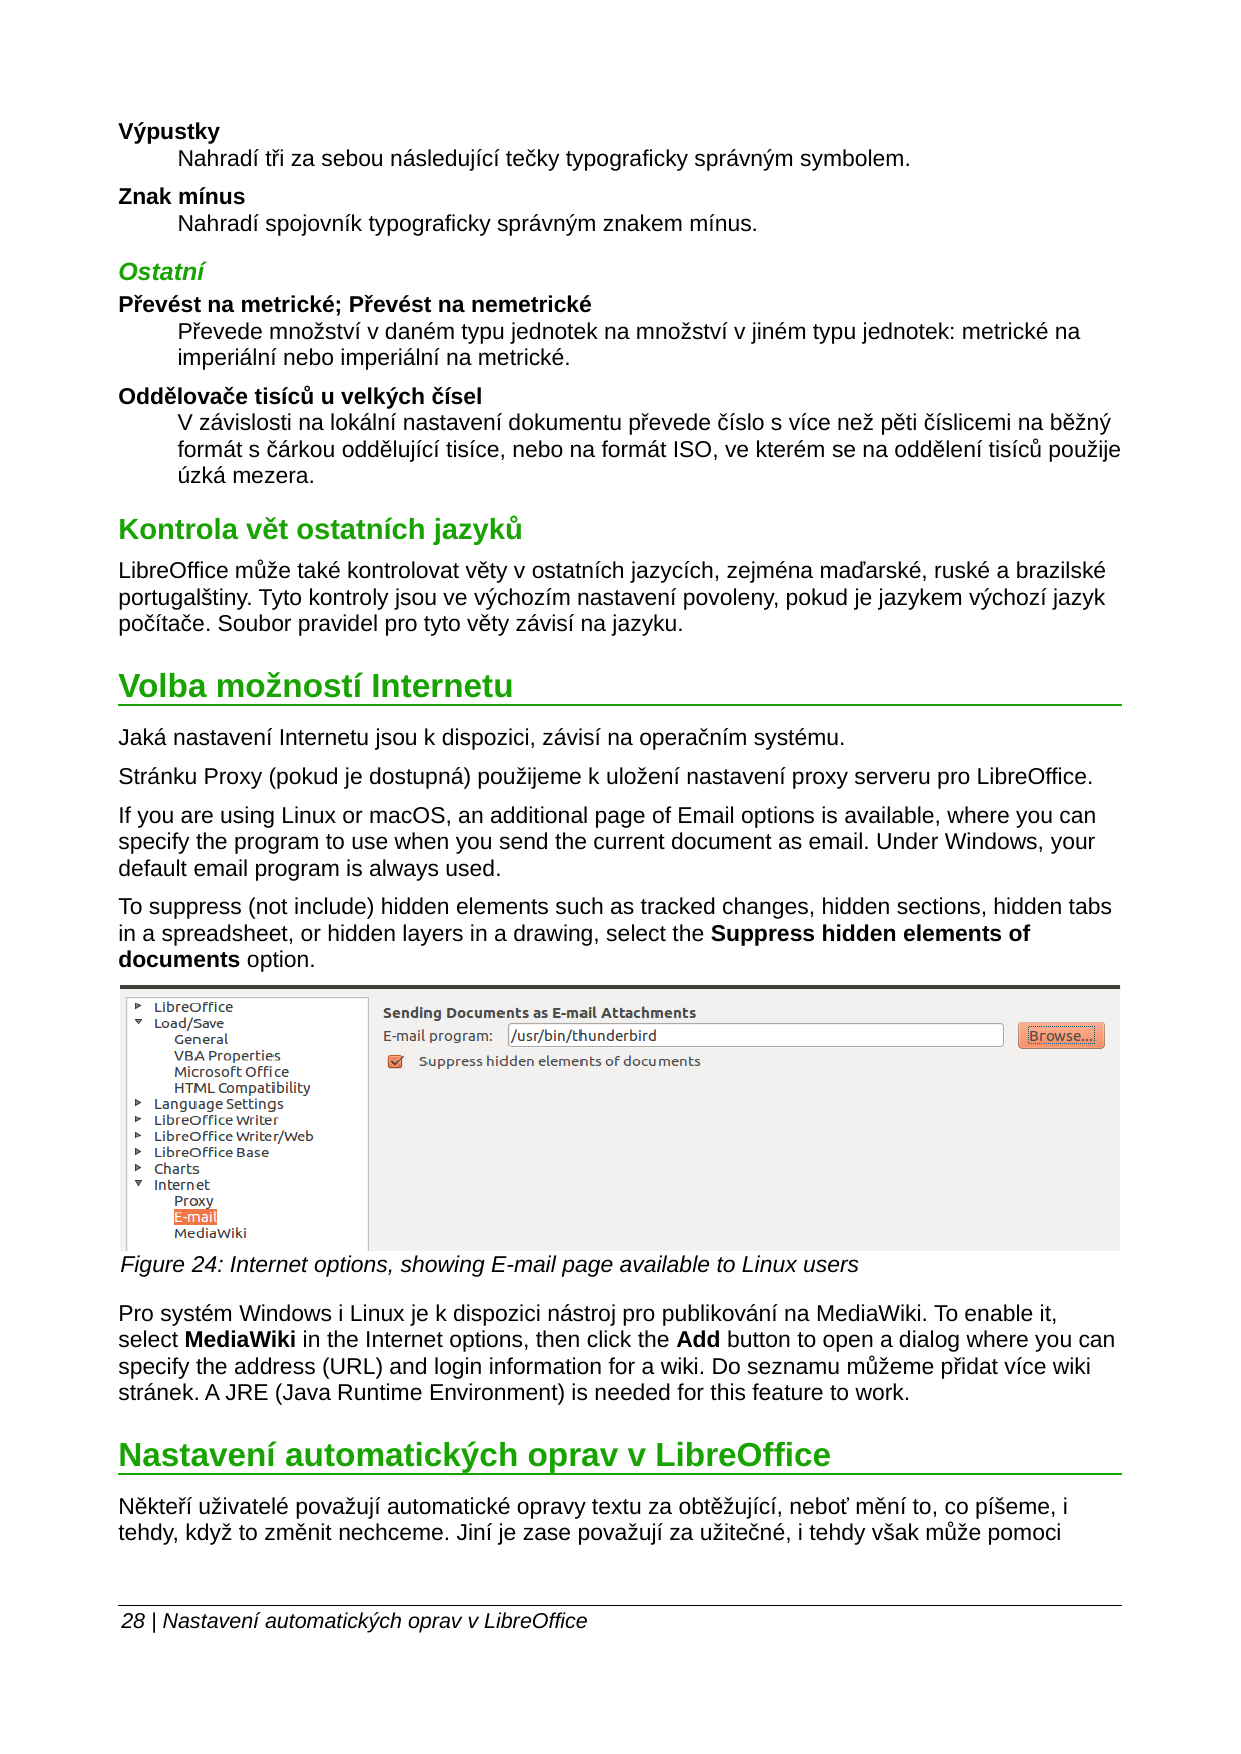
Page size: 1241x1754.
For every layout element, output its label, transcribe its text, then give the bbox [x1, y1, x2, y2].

subtitle Kontrola vět ostatních jazyků [118, 512, 1122, 546]
text To suppress (not include) hidden elements such as tracked changes, hidden sections, hidden tabs in a spreadsheet, or hidden layers in a drawing, select the Suppress hidden elements of documents option. [118, 893, 1122, 972]
text Převést na metrické; Převést na nemetrické [118, 291, 1122, 318]
text Nahradí tři za sebou následující tečky typograficky správným symbolem. [177, 144, 1122, 171]
text Pro systém Windows i Linux je k dispozici nástroj pro publikování na MediaWiki. To enable it, select MediaWiki in the Internet options, then click the Add button to open a dialog where you can specify the address (URL) and login information for a wiki. Do seznamu můžeme přidat více wiki stránek. A JRE (Java Runtime Environment) is needed for this feature to work. [118, 1300, 1122, 1405]
text Výpustky [118, 118, 1122, 144]
subtitle Nastavení automatických oprav v LibreOffice [118, 1435, 1122, 1473]
picture [120, 985, 1121, 1251]
text Převede množství v daném typu jednotek na množství v jiném typu jednotek: metrické na imperiální nebo imperiální na metrické. [177, 318, 1122, 370]
text V závislosti na lokální nastavení dokumentu převede číslo s více než pěti číslicemi na běžný formát s čárkou oddělující tisíce, nebo na formát ISO, ve kterém se na oddělení tisíců použije úzká mezera. [177, 409, 1122, 488]
text Někteří uživatelé považují automatické opravy textu za obtěžující, neboť mění to, co píšeme, i tehdy, když to změnit nechceme. Jiní je zase považují za užitečné, i tehdy však může pomoci [118, 1493, 1122, 1546]
subtitle Volba možností Internetu [118, 666, 1122, 704]
text Jaká nastavení Internetu jsou k dispozici, závisí na operačním systému. [118, 724, 1122, 750]
text Figure 24: Internet options, showing E-mail page available to Linux users [120, 1251, 1120, 1277]
text Oddělovače tisíců u velkých čísel [118, 383, 1122, 409]
text Nahradí spojovník typograficky správným znakem mínus. [177, 210, 1122, 236]
text Znak mínus [118, 183, 1122, 210]
text LibreOffice může také kontrolovat věty v ostatních jazycích, zejména maďarské, ruské a brazilské portugalštiny. Tyto kontroly jsou ve výchozím nastavení povoleny, pokud je jazykem výchozí jazyk počítače. Soubor pravidel pro tyto věty závisí na jazyku. [118, 557, 1122, 636]
subtitle Ostatní [118, 257, 1122, 285]
text Stránku Proxy (pokud je dostupná) použijeme k uložení nastavení proxy serveru pro LibreOffice. [118, 763, 1122, 789]
text If you are using Linux or macOS, an additional page of Email options is available, where you can specify the program to use when you send the current document as email. Under Windows, your default email program is always used. [118, 802, 1122, 881]
